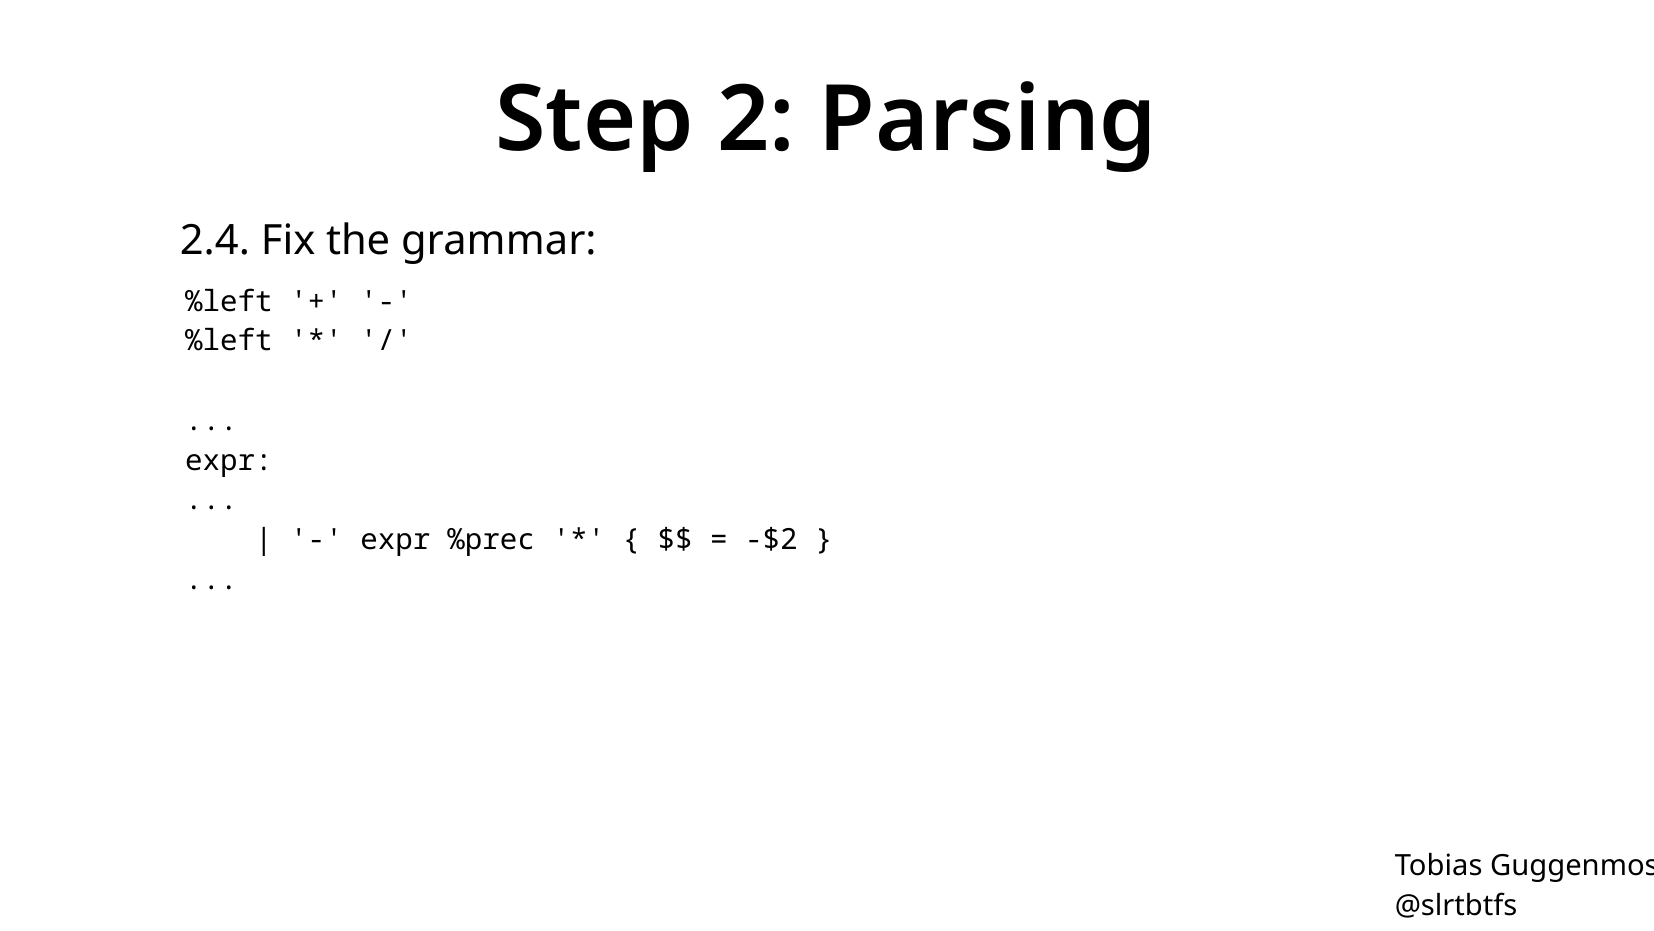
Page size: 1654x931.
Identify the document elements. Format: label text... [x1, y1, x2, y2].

text_box %left '+' '-' %left '*' '/' ... expr: ... | '-' expr %prec '*' { $$ = -$2 } ... [170, 272, 1386, 856]
title Step 2: Parsing [82, 37, 1571, 193]
text_box 2.4. Fix the grammar: [165, 202, 575, 271]
